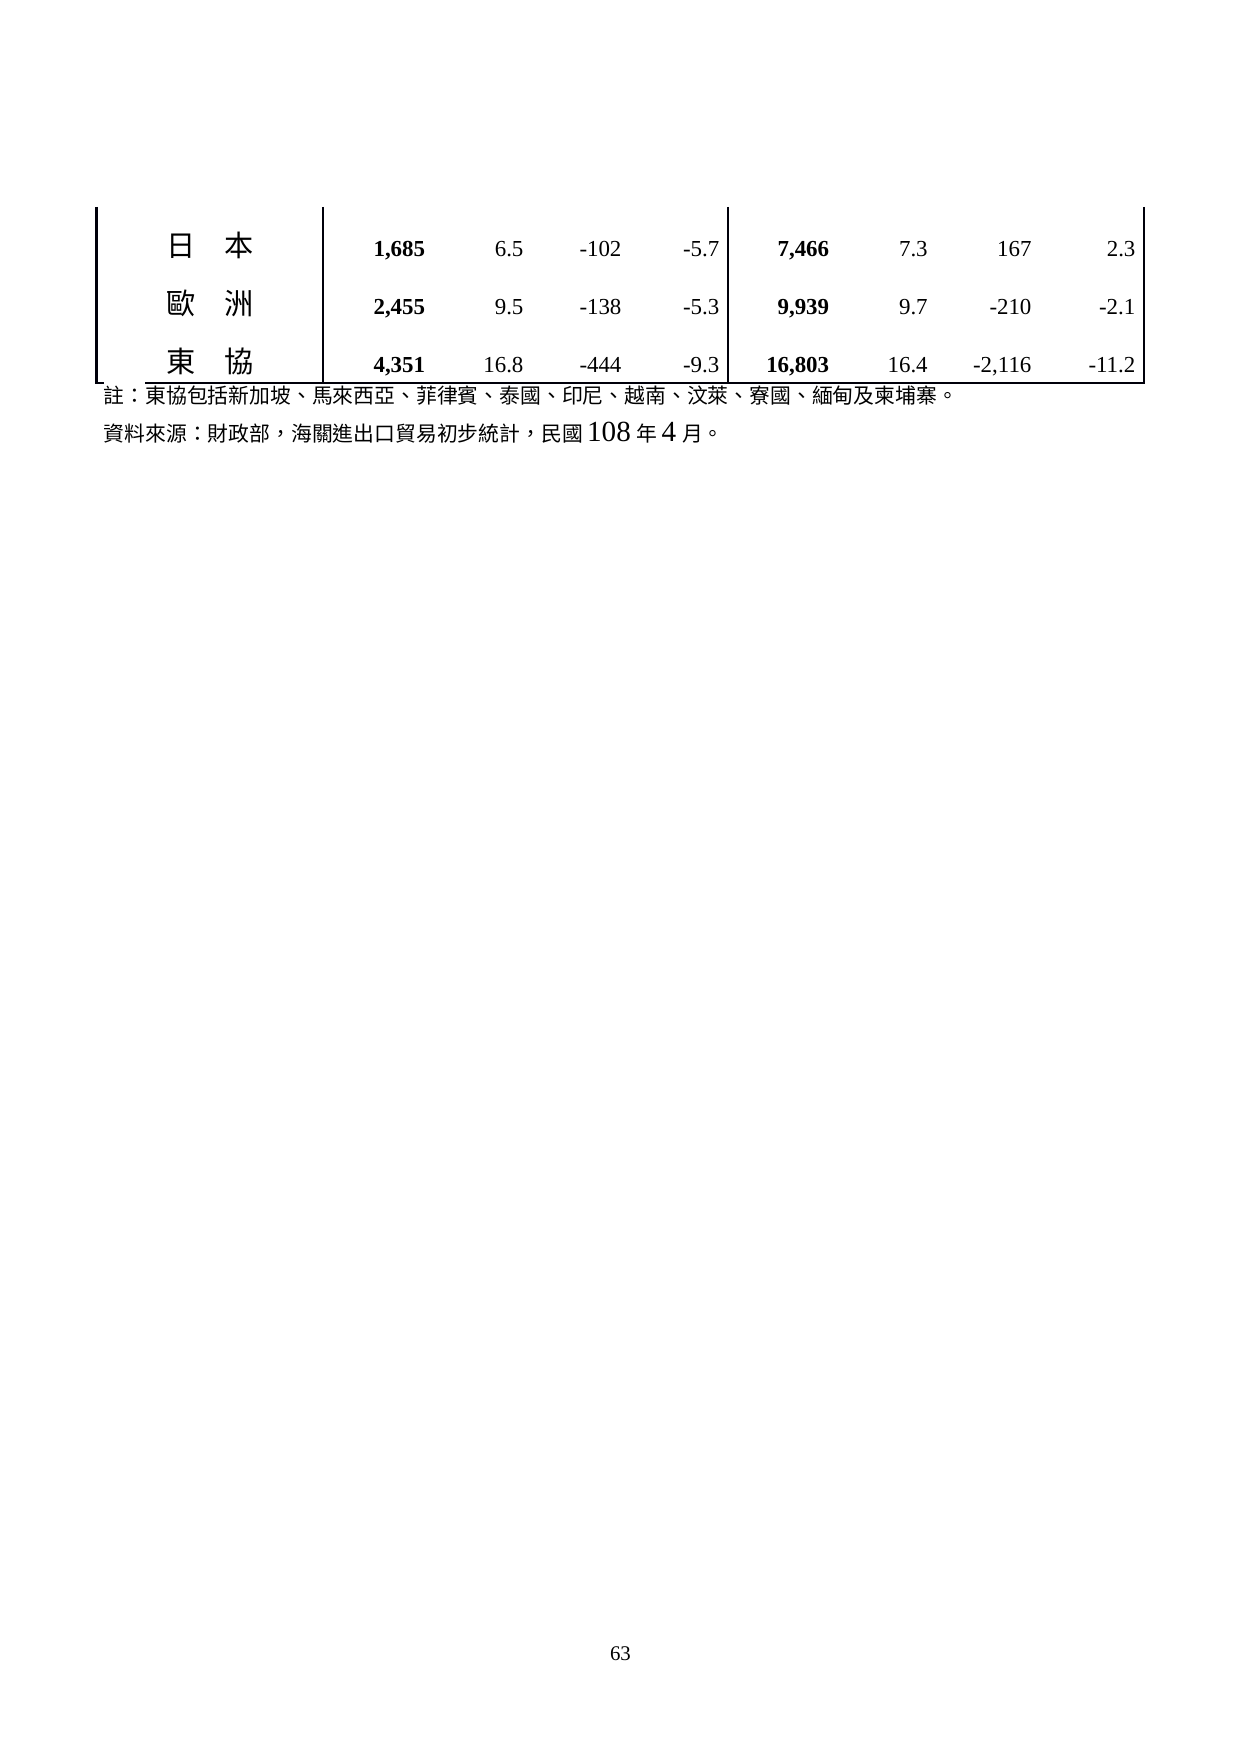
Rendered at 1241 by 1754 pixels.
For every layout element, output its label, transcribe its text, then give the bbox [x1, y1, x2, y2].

table_cell -9.3 [630, 324, 727, 382]
table_cell -5.3 [630, 265, 727, 323]
table_cell 東 協 [98, 324, 322, 382]
table_cell 2.3 [1034, 207, 1143, 265]
table_cell 2,455 [324, 265, 428, 323]
table_cell 7.3 [832, 207, 936, 265]
text 資料來源：財政部，海關進出口貿易初步統計，民國108年4月。 [89, 421, 1063, 446]
table_cell 4,351 [324, 324, 428, 382]
table_cell 7,466 [729, 207, 832, 265]
table_cell 6.5 [428, 207, 532, 265]
table_cell -444 [532, 324, 630, 382]
table_cell -138 [532, 265, 630, 323]
table_cell 16.4 [832, 324, 936, 382]
table_cell 16,803 [729, 324, 832, 382]
table_cell 9,939 [729, 265, 832, 323]
table_cell -2.1 [1034, 265, 1143, 323]
table_cell -5.7 [630, 207, 727, 265]
table_cell 16.8 [428, 324, 532, 382]
table_cell 日 本 [98, 207, 322, 265]
table_cell 1,685 [324, 207, 428, 265]
table_cell -2,116 [936, 324, 1034, 382]
table_cell -11.2 [1034, 324, 1143, 382]
table_cell 9.7 [832, 265, 936, 323]
table_cell -102 [532, 207, 630, 265]
table_cell -210 [936, 265, 1034, 323]
table_cell 167 [936, 207, 1034, 265]
table_cell 歐 洲 [98, 265, 322, 323]
table_cell 9.5 [428, 265, 532, 323]
text 註：東協包括新加坡、馬來西亞、菲律賓、泰國、印尼、越南、汶萊、寮國、緬甸及柬埔寨。 [103, 384, 1092, 409]
